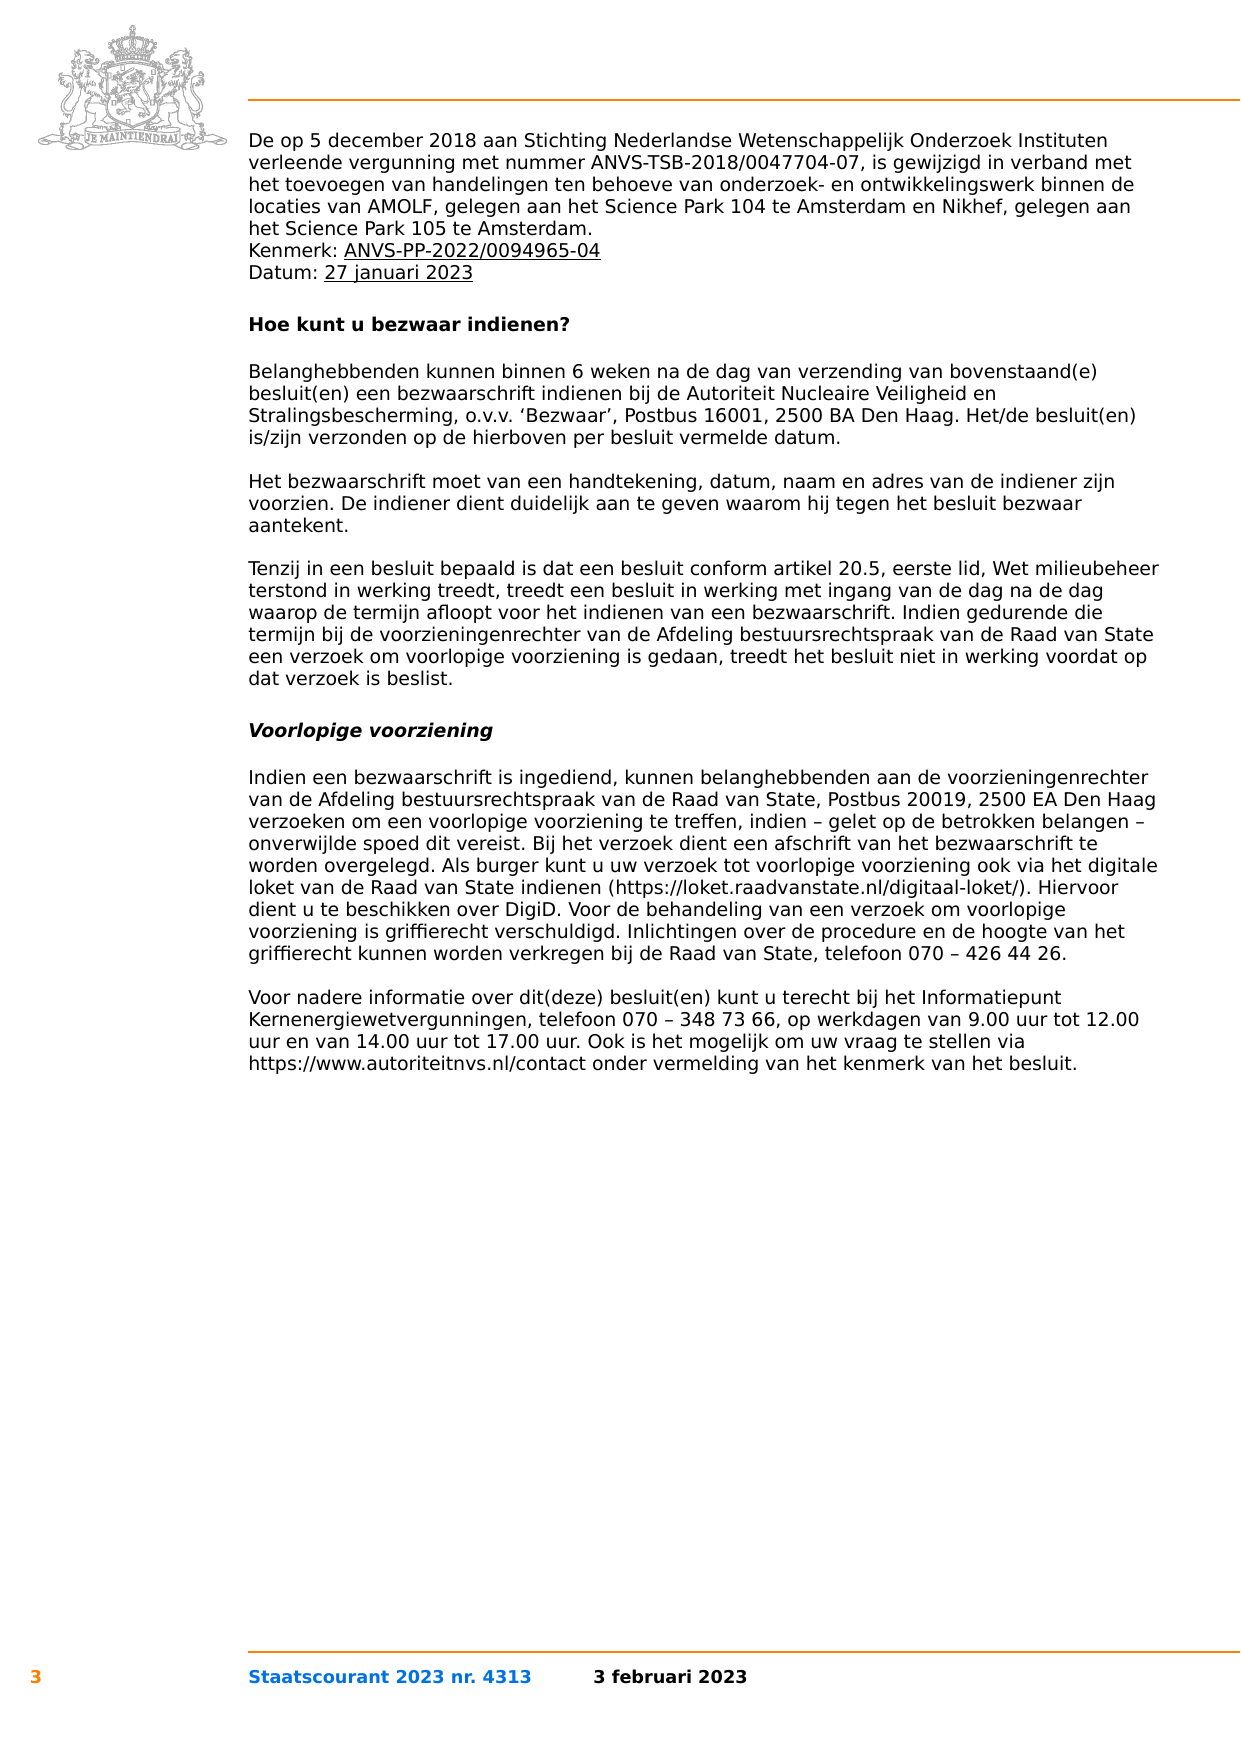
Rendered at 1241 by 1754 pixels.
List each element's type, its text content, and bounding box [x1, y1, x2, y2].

text Tenzij in een besluit bepaald is dat een besluit conform artikel 20.5, eerste lid, Wet milieubeheer terstond in werking treedt, treedt een besluit in werking met ingang van de dag na de dag waarop de termijn afloopt voor het indienen van een bezwaarschrift. Indien gedurende die termijn bij de voorzieningenrechter van de Afdeling bestuursrechtspraak van de Raad van State een verzoek om voorlopige voorziening is gedaan, treedt het besluit niet in werking voordat op dat verzoek is beslist. [248, 558, 1163, 690]
text Belanghebbenden kunnen binnen 6 weken na de dag van verzending van bovenstaand(e) besluit(en) een bezwaarschrift indienen bij de Autoriteit Nucleaire Veiligheid en Stralingsbescherming, o.v.v. ‘Bezwaar’, Postbus 16001, 2500 BA Den Haag. Het/de besluit(en) is/zijn verzonden op de hierboven per besluit vermelde datum. [248, 361, 1163, 449]
text Kenmerk: ANVS-PP-2022/0094965-04 [248, 240, 1163, 262]
subtitle Hoe kunt u bezwaar indienen? [248, 314, 1163, 336]
text Datum: 27 januari 2023 [248, 262, 1163, 284]
text Voor nadere informatie over dit(deze) besluit(en) kunt u terecht bij het Informatiepunt Kernenergiewetvergunningen, telefoon 070 – 348 73 66, op werkdagen van 9.00 uur tot 12.00 uur en van 14.00 uur tot 17.00 uur. Ook is het mogelijk om uw vraag te stellen via https://www.autoriteitnvs.nl/contact onder vermelding van het kenmerk van het besluit. [248, 987, 1163, 1075]
text Indien een bezwaarschrift is ingediend, kunnen belanghebbenden aan de voorzieningenrechter van de Afdeling bestuursrechtspraak van de Raad van State, Postbus 20019, 2500 EA Den Haag verzoeken om een voorlopige voorziening te treffen, indien – gelet op de betrokken belangen – onverwijlde spoed dit vereist. Bij het verzoek dient een afschrift van het bezwaarschrift te worden overgelegd. Als burger kunt u uw verzoek tot voorlopige voorziening ook via het digitale loket van de Raad van State indienen (https://loket.raadvanstate.nl/digitaal-loket/). Hiervoor dient u te beschikken over DigiD. Voor de behandeling van een verzoek om voorlopige voorziening is griffierecht verschuldigd. Inlichtingen over de procedure en de hoogte van het griffierecht kunnen worden verkregen bij de Raad van State, telefoon 070 – 426 44 26. [248, 767, 1163, 965]
text De op 5 december 2018 aan Stichting Nederlandse Wetenschappelijk Onderzoek Instituten verleende vergunning met nummer ANVS-TSB-2018/0047704-07, is gewijzigd in verband met het toevoegen van handelingen ten behoeve van onderzoek- en ontwikkelingswerk binnen de locaties van AMOLF, gelegen aan het Science Park 104 te Amsterdam en Nikhef, gelegen aan het Science Park 105 te Amsterdam. [248, 130, 1163, 240]
text Het bezwaarschrift moet van een handtekening, datum, naam en adres van de indiener zijn voorzien. De indiener dient duidelijk aan te geven waarom hij tegen het besluit bezwaar aantekent. [248, 471, 1163, 536]
picture [38, 25, 227, 150]
subtitle Voorlopige voorziening [248, 720, 1163, 742]
